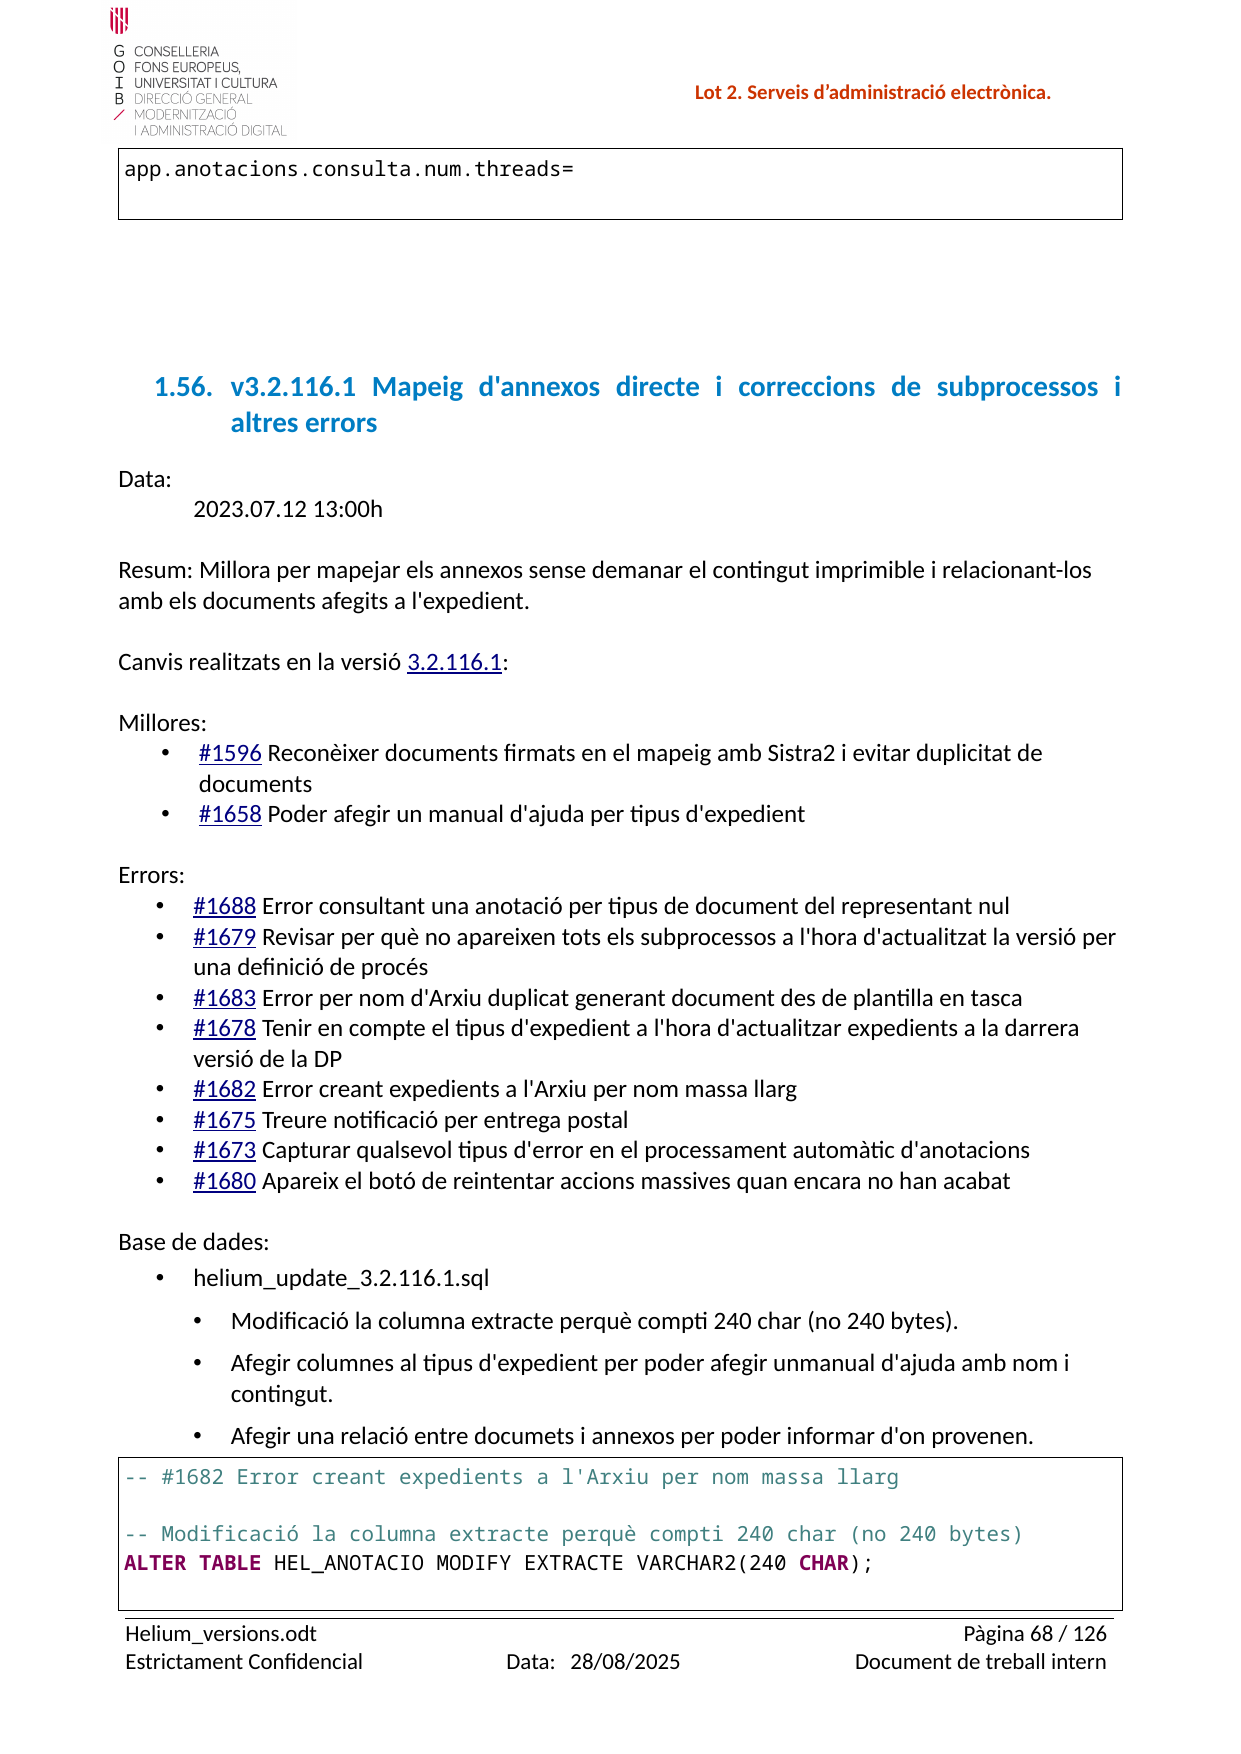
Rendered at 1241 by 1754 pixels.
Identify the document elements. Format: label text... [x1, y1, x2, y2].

table_header -- #1682 Error creant expedients a l'Arxiu per nom massa llarg -- Modificació la columna extracte perquè compti 240 char (no 240 bytes) ALTER TABLE HEL_ANOTACIO MODIFY EXTRACTE VARCHAR2(240 CHAR); [119, 1458, 1122, 1610]
subtitle v3.2.116.1 Mapeig d'annexos directe i correccions de subprocessos i altres errors [153, 368, 1122, 439]
table_header app.anotacions.consulta.num.threads= [119, 149, 1122, 219]
list Afegir columnes al tipus d'expedient per poder afegir unmanual d'ajuda amb nom i contingut. [193, 1347, 1122, 1408]
text Resum: Millora per mapejar els annexos sense demanar el contingut imprimible i relacionant-los amb els documents afegits a l'expedient. [118, 554, 1122, 616]
list #1682 Error creant expedients a l'Arxiu per nom massa llarg [156, 1073, 1122, 1104]
text Data: [118, 463, 1122, 493]
text Canvis realitzats en la versió 3.2.116.1: [118, 646, 1122, 677]
list #1683 Error per nom d'Arxiu duplicat generant document des de plantilla en tasca [156, 982, 1122, 1012]
picture [100, 0, 297, 144]
list #1680 Apareix el botó de reintentar accions massives quan encara no han acabat [156, 1165, 1122, 1195]
list #1673 Capturar qualsevol tipus d'error en el processament automàtic d'anotacions [156, 1134, 1122, 1165]
text Errors: [118, 860, 1122, 890]
list #1688 Error consultant una anotació per tipus de document del representant nul [156, 890, 1122, 921]
list #1658 Poder afegir un manual d'ajuda per tipus d'expedient [161, 799, 1122, 829]
list #1596 Reconèixer documents firmats en el mapeig amb Sistra2 i evitar duplicitat de documents [161, 738, 1122, 799]
list #1678 Tenir en compte el tipus d'expedient a l'hora d'actualitzar expedients a la darrera versió de la DP [156, 1012, 1122, 1073]
list #1675 Treure notificació per entrega postal [156, 1104, 1122, 1134]
text 2023.07.12 13:00h [118, 493, 1122, 524]
list Afegir una relació entre documets i annexos per poder informar d'on provenen. [193, 1420, 1122, 1451]
list helium_update_3.2.116.1.sql [156, 1262, 1122, 1293]
list #1679 Revisar per què no apareixen tots els subprocessos a l'hora d'actualitzat la versió per una definició de procés [156, 921, 1122, 982]
list Modificació la columna extracte perquè compti 240 char (no 240 bytes). [193, 1305, 1122, 1335]
text Millores: [118, 707, 1122, 738]
text Base de dades: [118, 1226, 1122, 1256]
